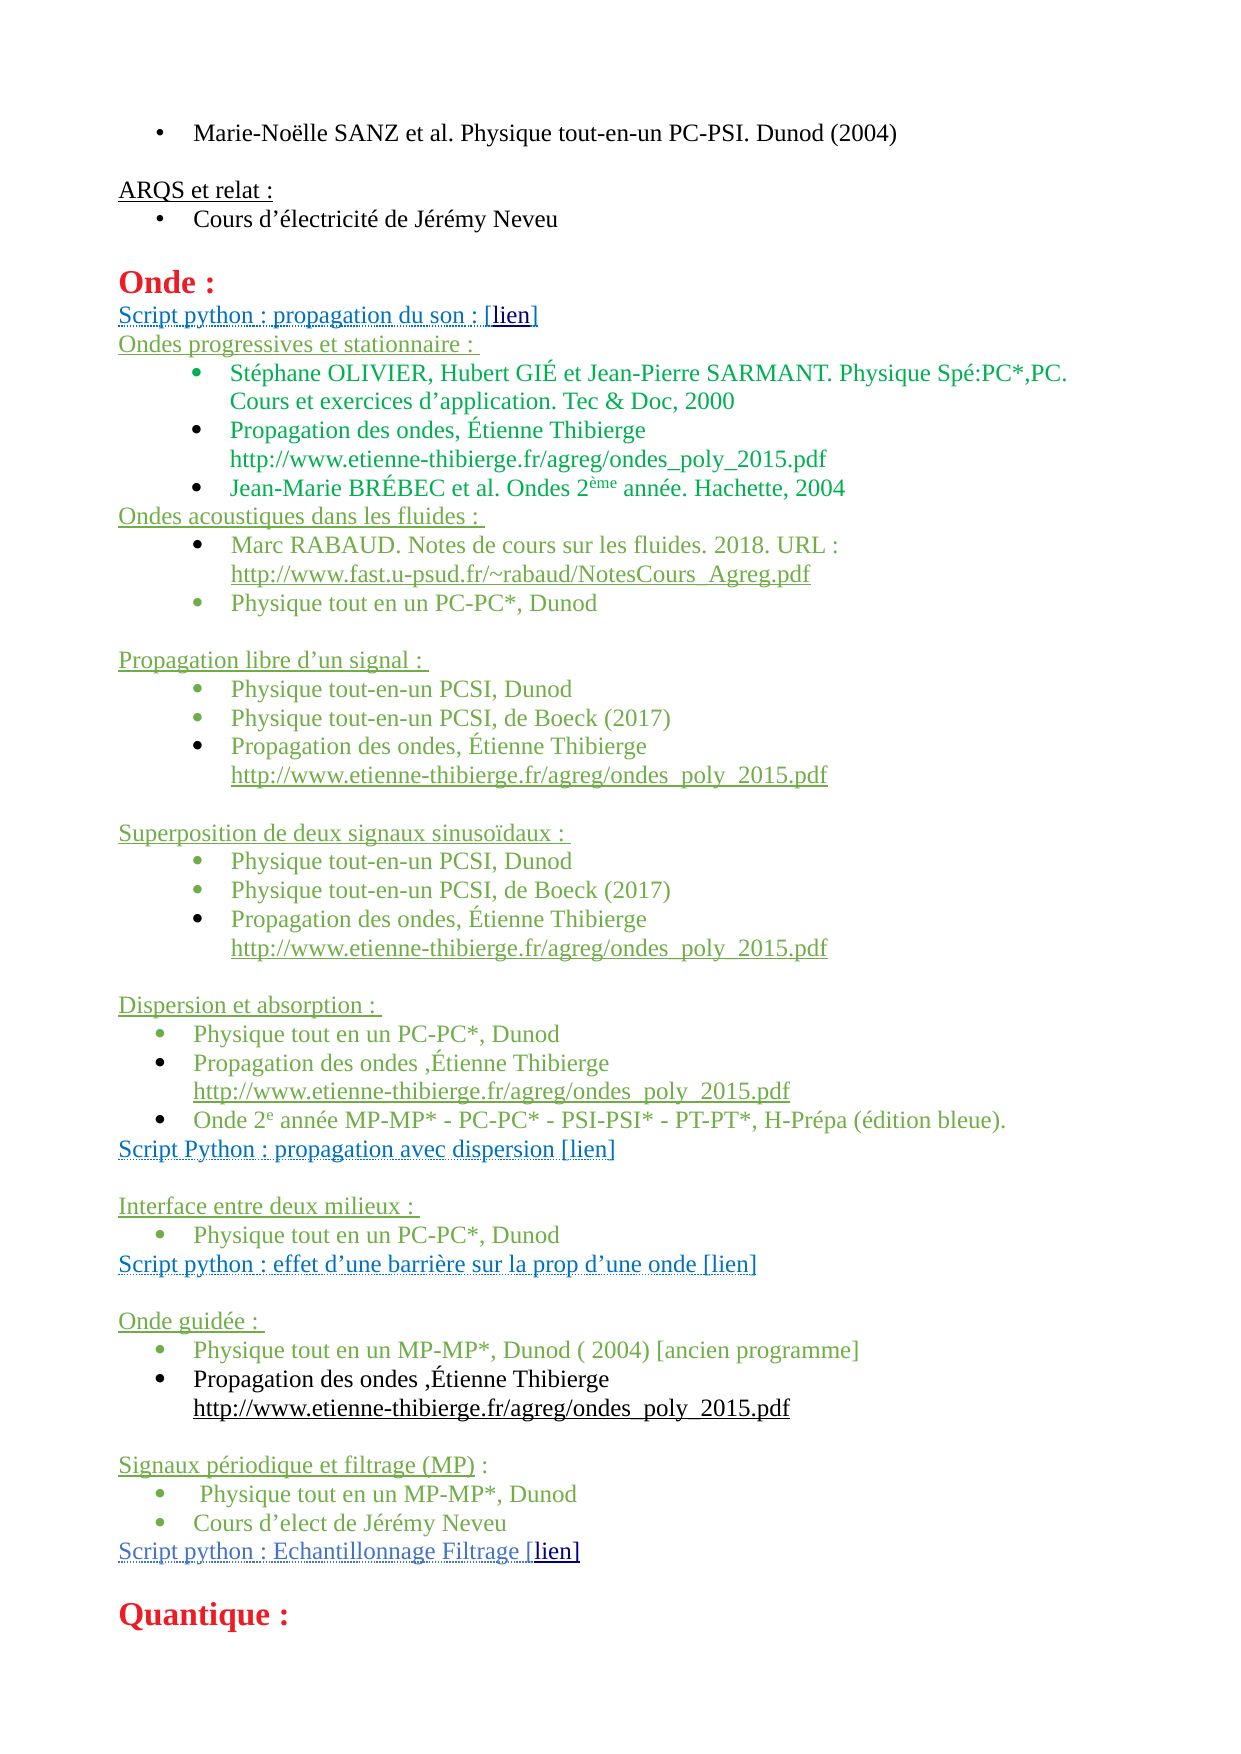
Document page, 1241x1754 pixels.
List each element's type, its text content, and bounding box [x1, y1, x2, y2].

text Onde : [118, 262, 1122, 300]
list Physique tout en un MP-MP*, Dunod [156, 1479, 1122, 1508]
list Cours d’électricité de Jérémy Neveu [156, 204, 1122, 233]
text Ondes acoustiques dans les fluides : [118, 501, 1122, 530]
list Marc RABAUD. Notes de cours sur les fluides. 2018. URL : http://www.fast.u-psud.fr/~rabaud/NotesCours_Agreg.pdf [193, 530, 1122, 588]
list Propagation des ondes, Étienne Thibierge http://www.etienne-thibierge.fr/agreg/ondes_poly_2015.pdf [193, 904, 1122, 961]
text Dispersion et absorption : [118, 990, 1122, 1019]
list Physique tout-en-un PCSI, de Boeck (2017) [193, 703, 1122, 731]
list Marie-Noëlle SANZ et al. Physique tout-en-un PC-PSI. Dunod (2004) [156, 118, 1122, 147]
list Physique tout-en-un PCSI, de Boeck (2017) [193, 875, 1122, 904]
list Physique tout-en-un PCSI, Dunod [193, 674, 1122, 703]
text Script python : effet d’une barrière sur la prop d’une onde [lien] [118, 1249, 1122, 1278]
list Cours d’elect de Jérémy Neveu [156, 1508, 1122, 1536]
list Physique tout en un MP-MP*, Dunod ( 2004) [ancien programme] [156, 1335, 1122, 1364]
text Script Python : propagation avec dispersion [lien] [118, 1134, 1122, 1163]
text Script python : propagation du son : [lien] [118, 300, 1122, 329]
list Onde 2e année MP-MP* - PC-PC* - PSI-PSI* - PT-PT*, H-Prépa (édition bleue). [156, 1105, 1122, 1134]
text Signaux périodique et filtrage (MP) : [118, 1450, 1122, 1479]
text Interface entre deux milieux : [118, 1191, 1122, 1220]
list Propagation des ondes ,Étienne Thibierge http://www.etienne-thibierge.fr/agreg/ondes_poly_2015.pdf [156, 1048, 1122, 1105]
list Physique tout en un PC-PC*, Dunod [156, 1220, 1122, 1249]
list Propagation des ondes, Étienne Thibierge http://www.etienne-thibierge.fr/agreg/ondes_poly_2015.pdf [192, 415, 1122, 473]
list Physique tout en un PC-PC*, Dunod [156, 1019, 1122, 1048]
text ARQS et relat : [118, 176, 1122, 204]
list Physique tout-en-un PCSI, Dunod [193, 846, 1122, 875]
list Propagation des ondes ,Étienne Thibierge http://www.etienne-thibierge.fr/agreg/ondes_poly_2015.pdf [156, 1364, 1122, 1421]
text Quantique : [118, 1594, 1122, 1632]
list Propagation des ondes, Étienne Thibierge http://www.etienne-thibierge.fr/agreg/ondes_poly_2015.pdf [193, 731, 1122, 789]
list Physique tout en un PC-PC*, Dunod [193, 588, 1122, 616]
list Stéphane OLIVIER, Hubert GIÉ et Jean-Pierre SARMANT. Physique Spé:PC*,PC. Cours et exercices d’application. Tec & Doc, 2000 [192, 358, 1122, 415]
text Onde guidée : [118, 1306, 1122, 1335]
text Superposition de deux signaux sinusoïdaux : [118, 818, 1122, 846]
text Propagation libre d’un signal : [118, 645, 1122, 674]
text Ondes progressives et stationnaire : [118, 329, 1122, 358]
text Script python : Echantillonnage Filtrage [lien] [118, 1536, 1122, 1565]
list Jean-Marie BRÉBEC et al. Ondes 2ème année. Hachette, 2004 [192, 473, 1122, 501]
